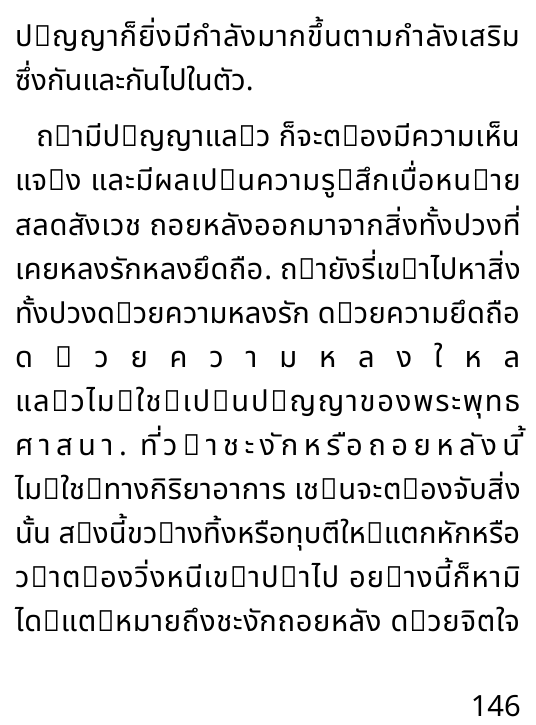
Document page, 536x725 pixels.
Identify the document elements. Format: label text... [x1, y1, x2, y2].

text ปญญาก็ยิ่งมีกําลังมากขึ้นตามกําลังเสริมซึ่งกันและกันไปในตัว. [15, 15, 521, 103]
text ถามีปญญาแลว ก็จะตองมีความเห็นแจง และมีผลเปนความรูสึกเบื่อหนายสลดสังเวช ถอยหลังออกมาจากสิ่งทั้งปวงที่เคยหลงรักหลงยึดถือ. ถายังรี่เขาไปหาสิ่งทั้งปวงดวยความหลงรัก ดวยความยึดถือ ดวยความหลงใหลแลวไมใชเปนปญญาของพระพุทธศาสนา. ที่วาชะงักหรือถอยหลังนี้ไมใชทางกิริยาอาการ เชนจะตองจับสิ่งนั้น สงนี้ขวางทิ้งหรือทุบตีใหแตกหักหรือวาตองวิ่งหนีเขาปาไป อยางนี้ก็หามิไดแตหมายถึงชะงักถอยหลัง ดวยจิตใจ [15, 116, 521, 645]
